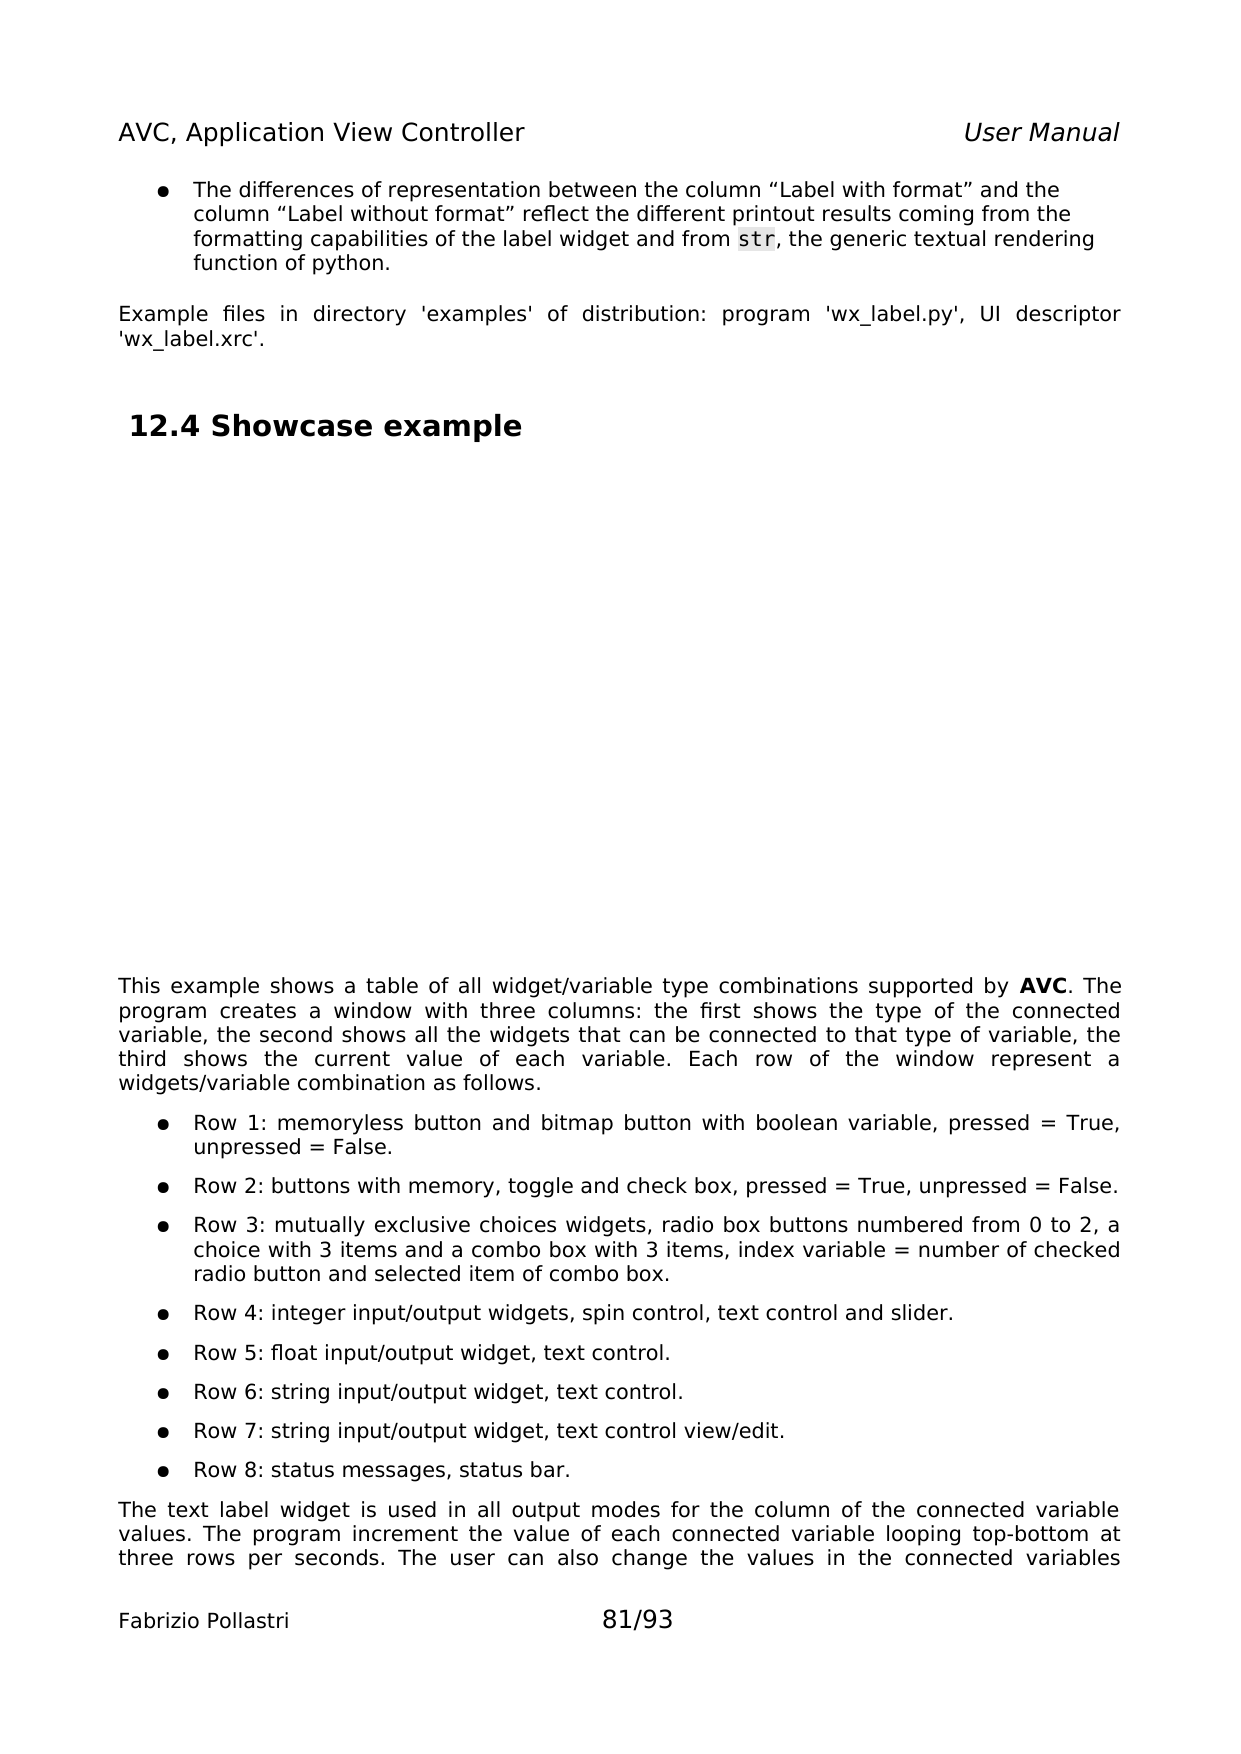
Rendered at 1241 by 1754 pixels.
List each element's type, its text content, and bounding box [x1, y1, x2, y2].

text Example files in directory 'examples' of distribution: program 'wx_label.py', UI descriptor 'wx_label.xrc'. [118, 302, 1122, 351]
list Row 5: float input/output widget, text control. [156, 1341, 1122, 1365]
list Row 2: buttons with memory, toggle and check box, pressed = True, unpressed = False. [156, 1174, 1122, 1198]
list Row 3: mutually exclusive choices widgets, radio box buttons numbered from 0 to 2, a choice with 3 items and a combo box with 3 items, index variable = number of checked radio button and selected item of combo box. [156, 1213, 1122, 1286]
list Row 6: string input/output widget, text control. [156, 1380, 1122, 1404]
list Row 8: status messages, status bar. [156, 1458, 1122, 1483]
text The text label widget is used in all output modes for the column of the connected variable values. The program increment the value of each connected variable looping top-bottom at three rows per seconds. The user can also change the values in the connected variables [118, 1498, 1122, 1571]
text This example shows a table of all widget/variable type combinations supported by AVC. The program creates a window with three columns: the first shows the type of the connected variable, the second shows all the widgets that can be connected to that type of variable, the third shows the current value of each variable. Each row of the window represent a widgets/variable combination as follows. [118, 458, 1122, 1096]
list The differences of representation between the column “Label with format” and the column “Label without format” reflect the different printout results coming from the formatting capabilities of the label widget and from str, the generic textual rendering function of python. [156, 178, 1122, 275]
list Row 7: string input/output widget, text control view/edit. [156, 1419, 1122, 1443]
subtitle Showcase example [118, 409, 1122, 443]
list Row 4: integer input/output widgets, spin control, text control and slider. [156, 1301, 1122, 1326]
list Row 1: memoryless button and bitmap button with boolean variable, pressed = True, unpressed = False. [156, 1111, 1122, 1159]
